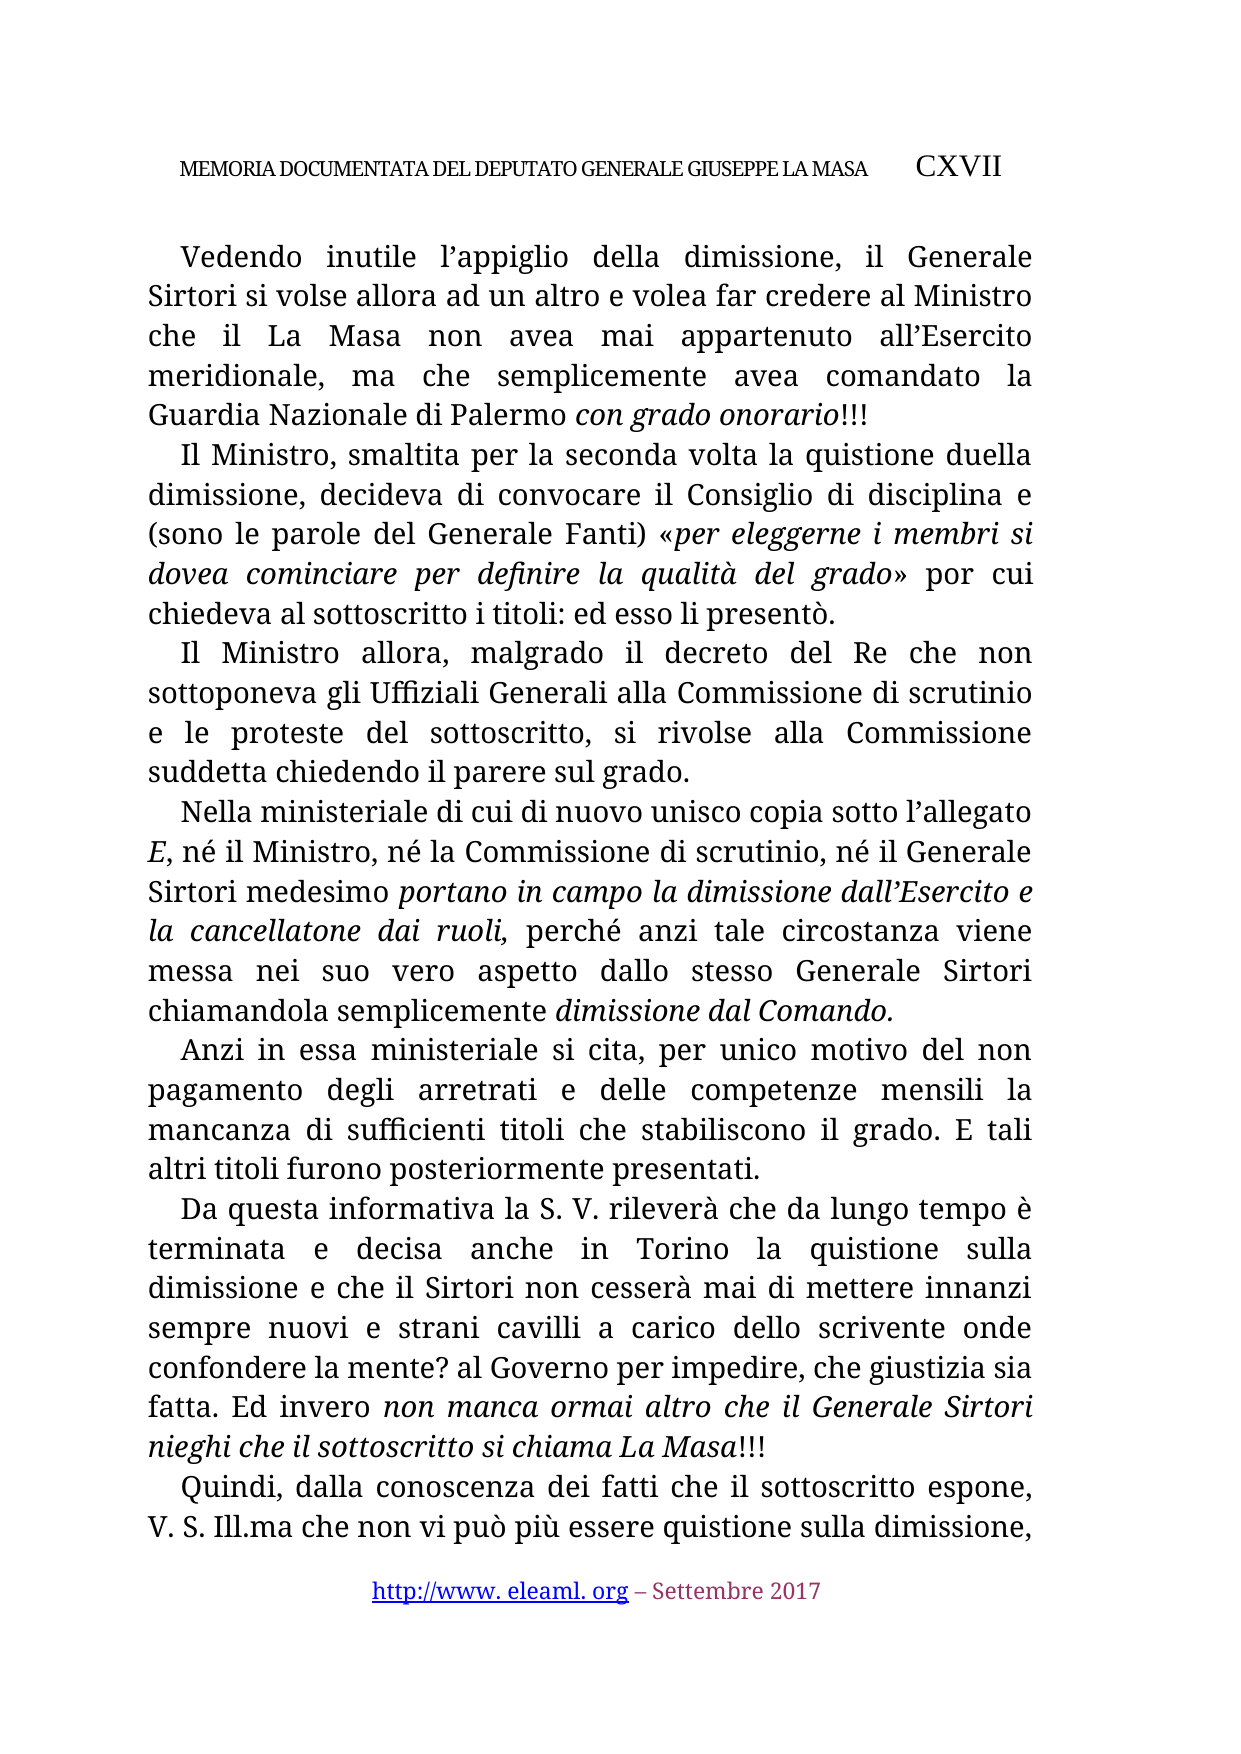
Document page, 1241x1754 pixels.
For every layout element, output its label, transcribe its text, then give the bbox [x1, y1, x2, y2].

text Nella ministeriale di cui di nuovo unisco copia sotto l’allegato E, né il Ministro, né la Commissione di scrutinio, né il Generale Sirtori medesimo portano in campo la dimissione dall’Esercito e la cancellatone dai ruoli, perché anzi tale circostanza viene messa nei suo vero aspetto dallo stesso Generale Sirtori chiamandola semplicemente dimissione dal Comando. [148, 791, 1033, 1029]
text Il Ministro, smaltita per la seconda volta la quistione duella dimissione, decideva di convocare il Consiglio di disciplina e (sono le parole del Generale Fanti) «per eleggerne i membri si dovea cominciare per definire la qualità del grado» por cui chiedeva al sottoscritto i titoli: ed esso li presentò. [148, 434, 1033, 633]
text Vedendo inutile l’appiglio della dimissione, il Generale Sirtori si volse allora ad un altro e volea far credere al Ministro che il La Masa non avea mai appartenuto all’Esercito meridionale, ma che semplicemente avea comandato la Guardia Nazionale di Palermo con grado onorario!!! [148, 236, 1033, 434]
text Quindi, dalla conoscenza dei fatti che il sottoscritto espone, V. S. Ill.ma che non vi può più essere quistione sulla dimissione, [148, 1466, 1033, 1546]
text Il Ministro allora, malgrado il decreto del Re che non sottoponeva gli Uffiziali Generali alla Commissione di scrutinio e le proteste del sottoscritto, si rivolse alla Commissione suddetta chiedendo il parere sul grado. [148, 633, 1033, 791]
text Da questa informativa la S. V. rileverà che da lungo tempo è terminata e decisa anche in Torino la quistione sulla dimissione e che il Sirtori non cesserà mai di mettere innanzi sempre nuovi e strani cavilli a carico dello scrivente onde confondere la mente? al Governo per impedire, che giustizia sia fatta. Ed invero non manca ormai altro che il Generale Sirtori nieghi che il sottoscritto si chiama La Masa!!! [148, 1188, 1033, 1466]
text Anzi in essa ministeriale si cita, per unico motivo del non pagamento degli arretrati e delle competenze mensili la mancanza di sufficienti titoli che stabiliscono il grado. E tali altri titoli furono posteriormente presentati. [148, 1029, 1033, 1188]
